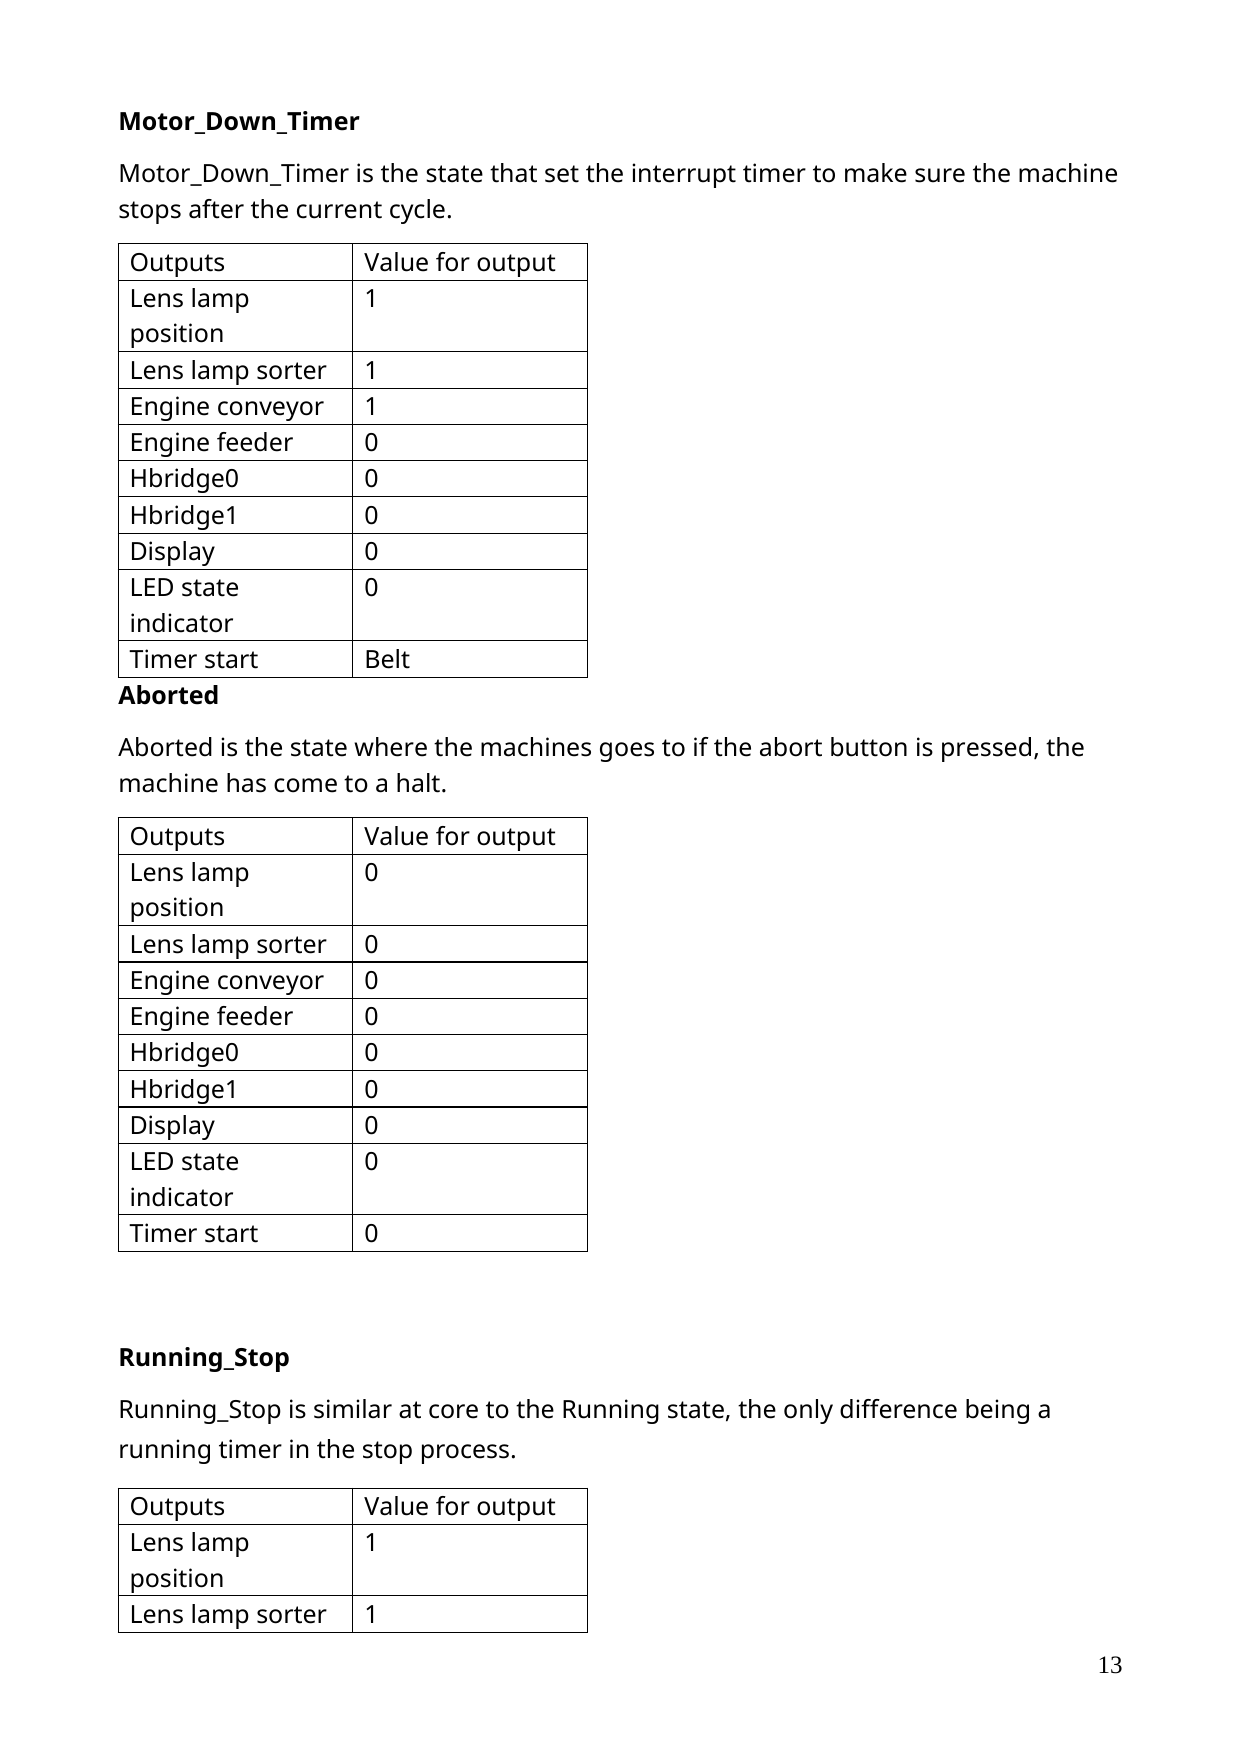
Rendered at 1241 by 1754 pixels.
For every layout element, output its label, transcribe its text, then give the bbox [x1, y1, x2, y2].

table_cell 0 [353, 570, 587, 640]
table_cell Engine conveyor [119, 389, 352, 424]
table_cell 1 [353, 281, 587, 351]
table_cell Timer start [119, 641, 352, 677]
table_cell 0 [353, 926, 587, 961]
table_cell Engine conveyor [119, 963, 352, 998]
table_cell 0 [353, 999, 587, 1034]
table_cell 0 [353, 1071, 587, 1106]
table_cell LED state indicator [119, 570, 352, 640]
table_cell 0 [353, 425, 587, 460]
table_cell Lens lamp position [119, 1525, 352, 1595]
table_cell Hbridge1 [119, 497, 352, 532]
table_header Value for output [353, 818, 587, 853]
table_cell Display [119, 534, 352, 569]
table_cell Lens lamp position [119, 281, 352, 351]
table_cell Timer start [119, 1215, 352, 1251]
table_cell 1 [353, 352, 587, 387]
text Running_Stop [118, 1339, 1122, 1373]
table_cell 0 [353, 855, 587, 925]
table_cell Hbridge0 [119, 1035, 352, 1070]
table_header Outputs [119, 818, 352, 853]
table_header Value for output [353, 244, 587, 279]
table_cell LED state indicator [119, 1144, 352, 1214]
table_header Outputs [119, 1489, 352, 1524]
table_cell 0 [353, 534, 587, 569]
table_cell Belt [353, 641, 587, 677]
text Running_Stop is similar at core to the Running state, the only difference being a running timer in the stop process. [118, 1391, 1122, 1466]
text Aborted is the state where the machines goes to if the abort button is pressed, the machine has come to a halt. [118, 730, 1122, 799]
table_cell Display [119, 1108, 352, 1143]
table_cell Hbridge0 [119, 461, 352, 496]
table_cell Lens lamp sorter [119, 352, 352, 387]
table_cell 0 [353, 1108, 587, 1143]
table_cell 0 [353, 1035, 587, 1070]
table_cell 0 [353, 1144, 587, 1214]
table_cell Engine feeder [119, 425, 352, 460]
table_cell 1 [353, 1596, 587, 1632]
text Aborted [118, 678, 1122, 712]
table_header Outputs [119, 244, 352, 279]
table_cell Lens lamp sorter [119, 926, 352, 961]
table_cell 0 [353, 461, 587, 496]
table_cell Engine feeder [119, 999, 352, 1034]
table_cell 1 [353, 389, 587, 424]
table_cell 0 [353, 963, 587, 998]
table_cell 0 [353, 1215, 587, 1251]
table_cell Lens lamp position [119, 855, 352, 925]
table_header Value for output [353, 1489, 587, 1524]
table_cell Hbridge1 [119, 1071, 352, 1106]
table_cell Lens lamp sorter [119, 1596, 352, 1632]
text Motor_Down_Timer [118, 104, 1122, 138]
table_cell 0 [353, 497, 587, 532]
table_cell 1 [353, 1525, 587, 1595]
text Motor_Down_Timer is the state that set the interrupt timer to make sure the machine stops after the current cycle. [118, 156, 1122, 225]
